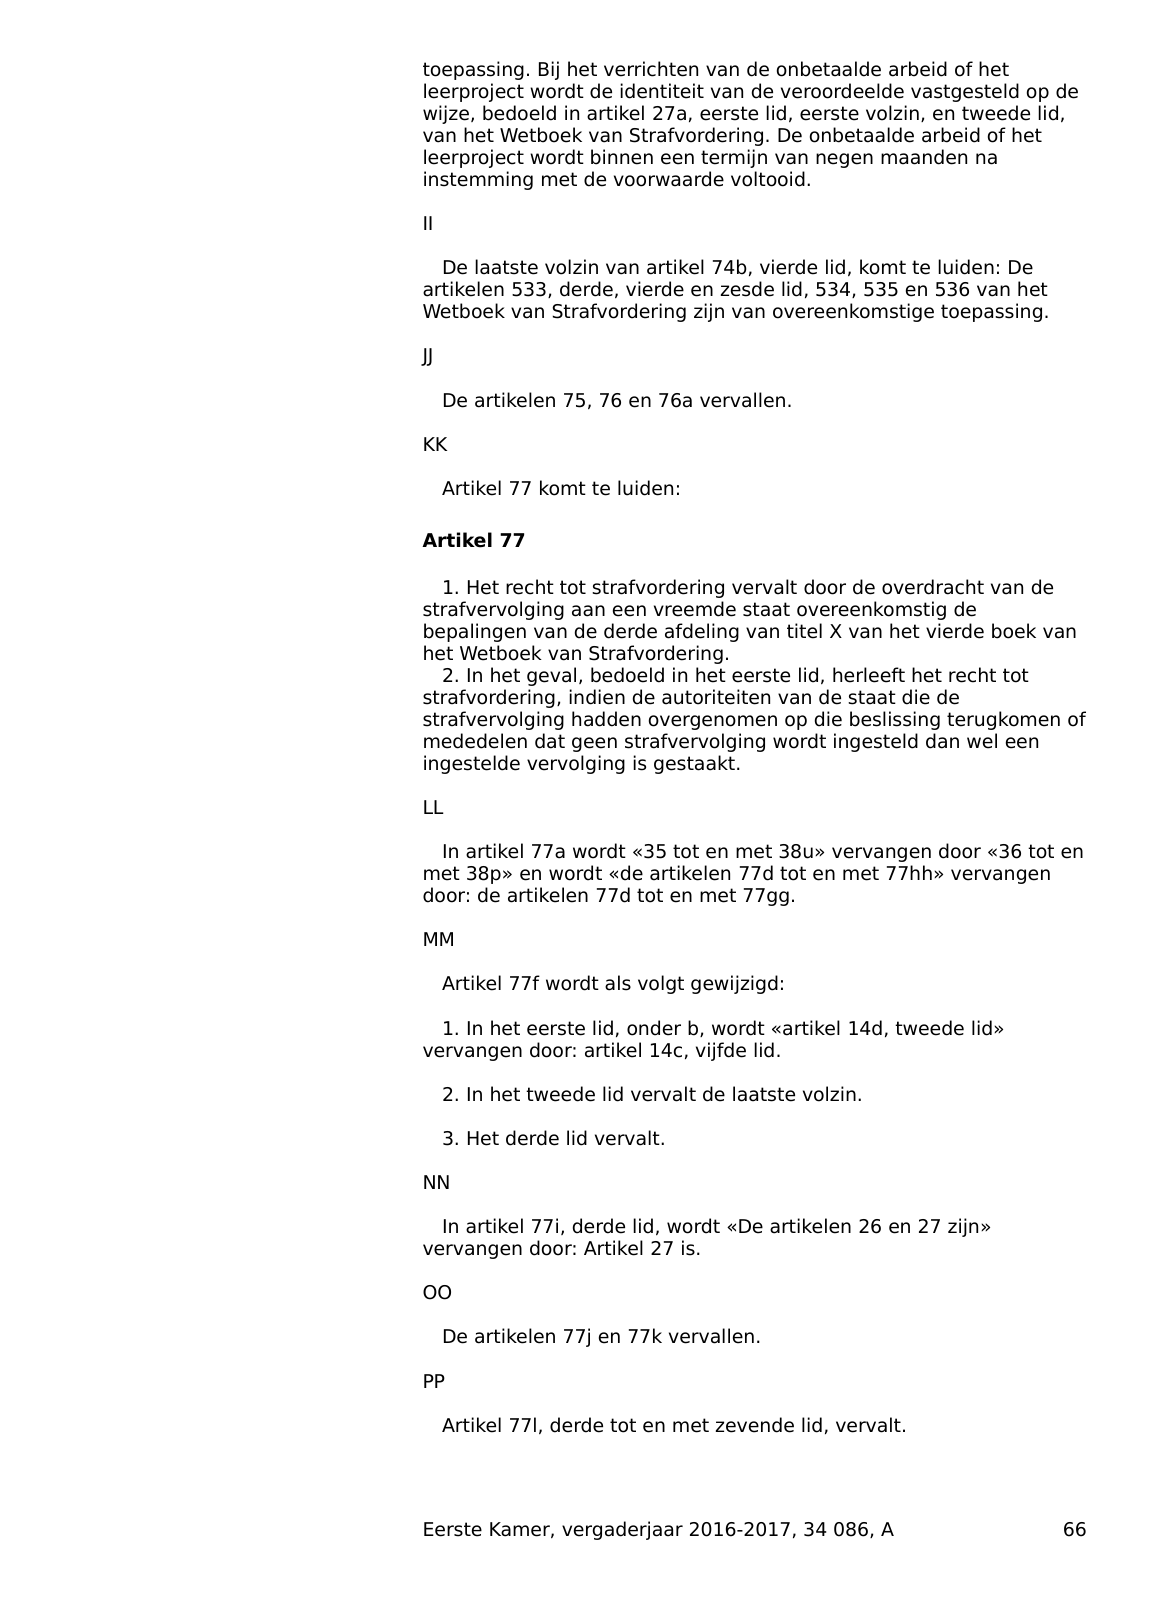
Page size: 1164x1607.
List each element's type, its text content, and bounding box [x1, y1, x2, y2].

text De laatste volzin van artikel 74b, vierde lid, komt te luiden: De artikelen 533, derde, vierde en zesde lid, 534, 535 en 536 van het Wetboek van Strafvordering zijn van overeenkomstige toepassing. [422, 257, 1087, 323]
text 2. In het geval, bedoeld in het eerste lid, herleeft het recht tot strafvordering, indien de autoriteiten van de staat die de strafvervolging hadden overgenomen op die beslissing terugkomen of mededelen dat geen strafvervolging wordt ingesteld dan wel een ingestelde vervolging is gestaakt. [422, 665, 1087, 775]
text KK [422, 434, 1087, 456]
text PP [422, 1371, 1087, 1393]
text LL [422, 797, 1087, 819]
text NN [422, 1172, 1087, 1194]
text OO [422, 1282, 1087, 1304]
text 3. Het derde lid vervalt. [422, 1128, 1087, 1150]
text 1. In het eerste lid, onder b, wordt «artikel 14d, tweede lid» vervangen door: artikel 14c, vijfde lid. [422, 1017, 1087, 1061]
text 1. Het recht tot strafvordering vervalt door de overdracht van de strafvervolging aan een vreemde staat overeenkomstig de bepalingen van de derde afdeling van titel X van het vierde boek van het Wetboek van Strafvordering. [422, 577, 1087, 665]
text II [422, 213, 1087, 235]
text JJ [422, 345, 1087, 367]
text toepassing. Bij het verrichten van de onbetaalde arbeid of het leerproject wordt de identiteit van de veroordeelde vastgesteld op de wijze, bedoeld in artikel 27a, eerste lid, eerste volzin, en tweede lid, van het Wetboek van Strafvordering. De onbetaalde arbeid of het leerproject wordt binnen een termijn van negen maanden na instemming met de voorwaarde voltooid. [422, 59, 1087, 191]
text Artikel 77l, derde tot en met zevende lid, vervalt. [422, 1415, 1087, 1437]
text De artikelen 75, 76 en 76a vervallen. [422, 389, 1087, 412]
text De artikelen 77j en 77k vervallen. [422, 1326, 1087, 1348]
text Artikel 77f wordt als volgt gewijzigd: [422, 973, 1087, 995]
text 2. In het tweede lid vervalt de laatste volzin. [422, 1084, 1087, 1106]
subtitle Artikel 77 [422, 530, 1087, 552]
text In artikel 77a wordt «35 tot en met 38u» vervangen door «36 tot en met 38p» en wordt «de artikelen 77d tot en met 77hh» vervangen door: de artikelen 77d tot en met 77gg. [422, 841, 1087, 907]
text Artikel 77 komt te luiden: [422, 478, 1087, 500]
text In artikel 77i, derde lid, wordt «De artikelen 26 en 27 zijn» vervangen door: Artikel 27 is. [422, 1216, 1087, 1260]
text MM [422, 929, 1087, 951]
